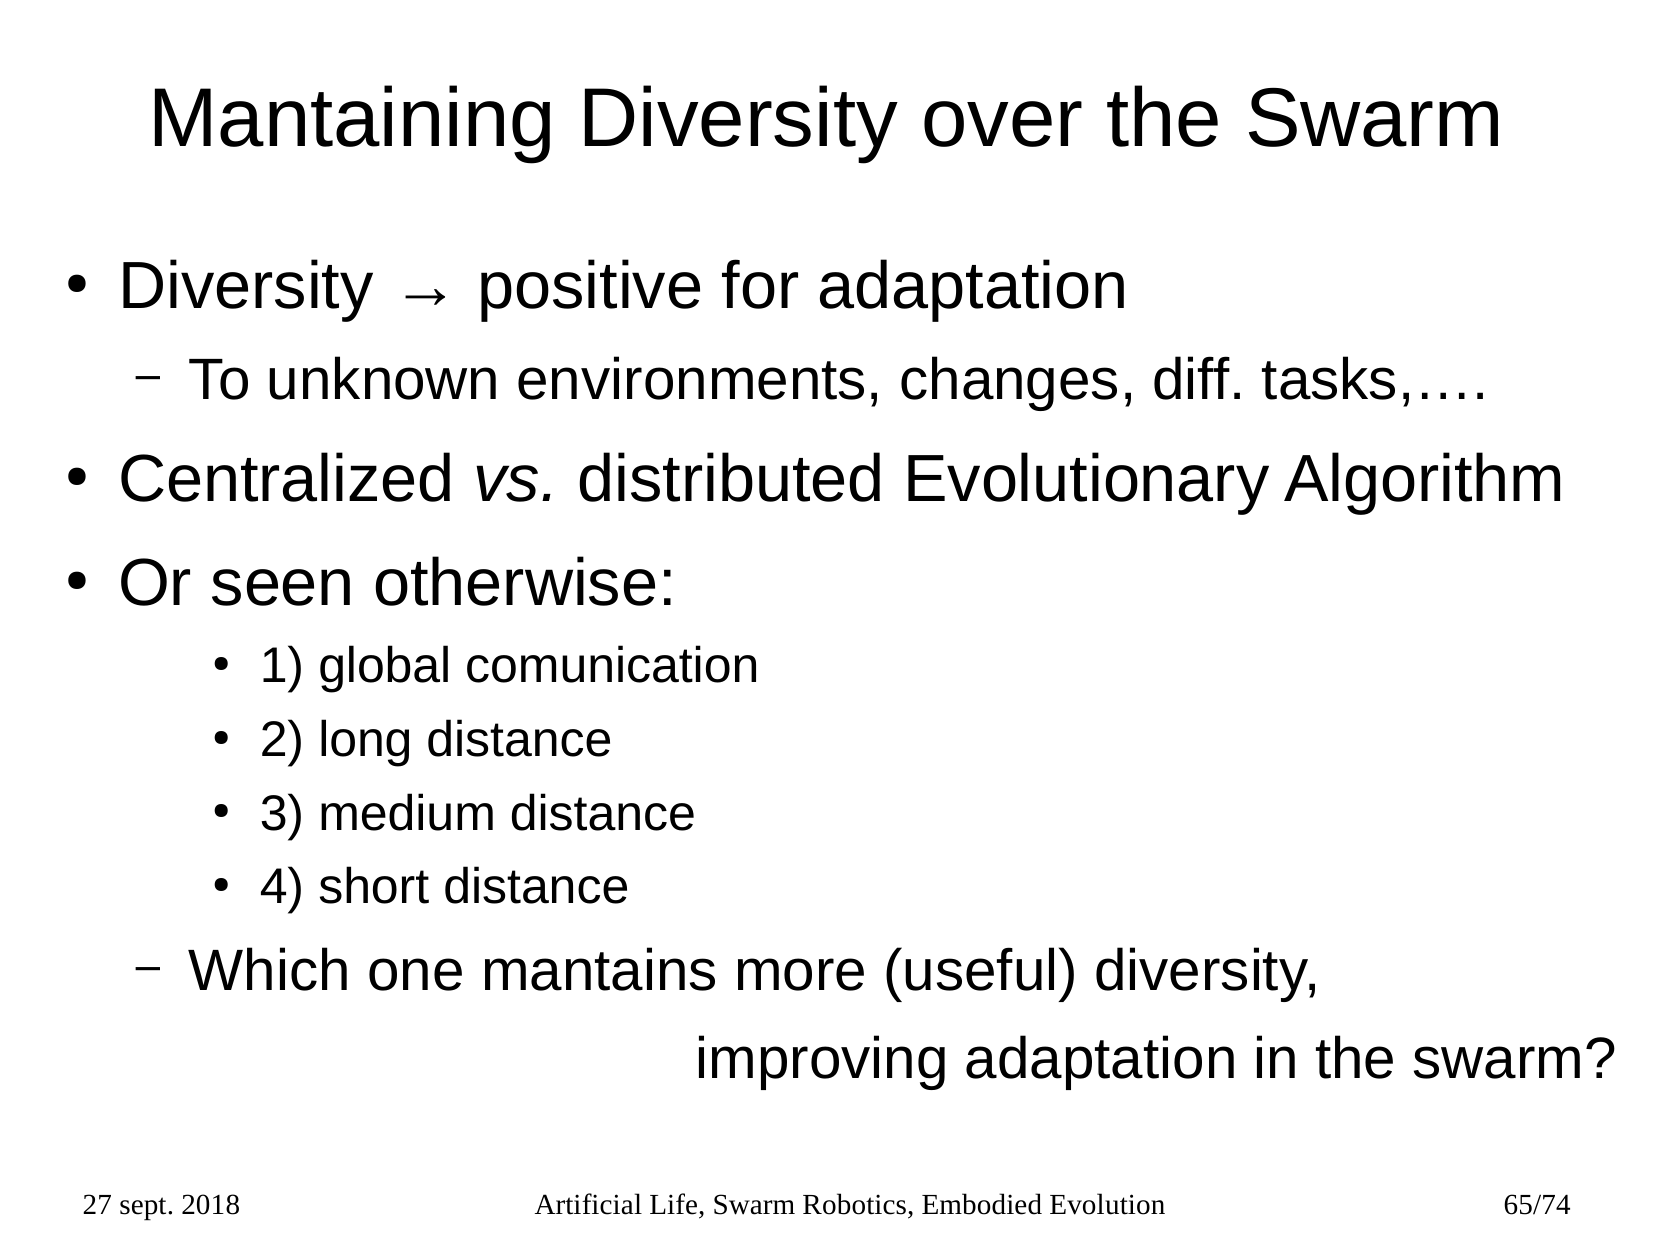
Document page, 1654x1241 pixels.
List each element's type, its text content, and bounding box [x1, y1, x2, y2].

list Diversity → positive for adaptation To unknown environments, changes, diff. tasks,…. Centralized vs. distributed Evolutionary Algorithm Or seen otherwise: 1) global comunication 2) long distance 3) medium distance 4) short distance Which one mantains more (useful) diversity, improving adaptation in the swarm? [47, 248, 1619, 1146]
title Mantaining Diversity over the Swarm [82, 13, 1571, 222]
